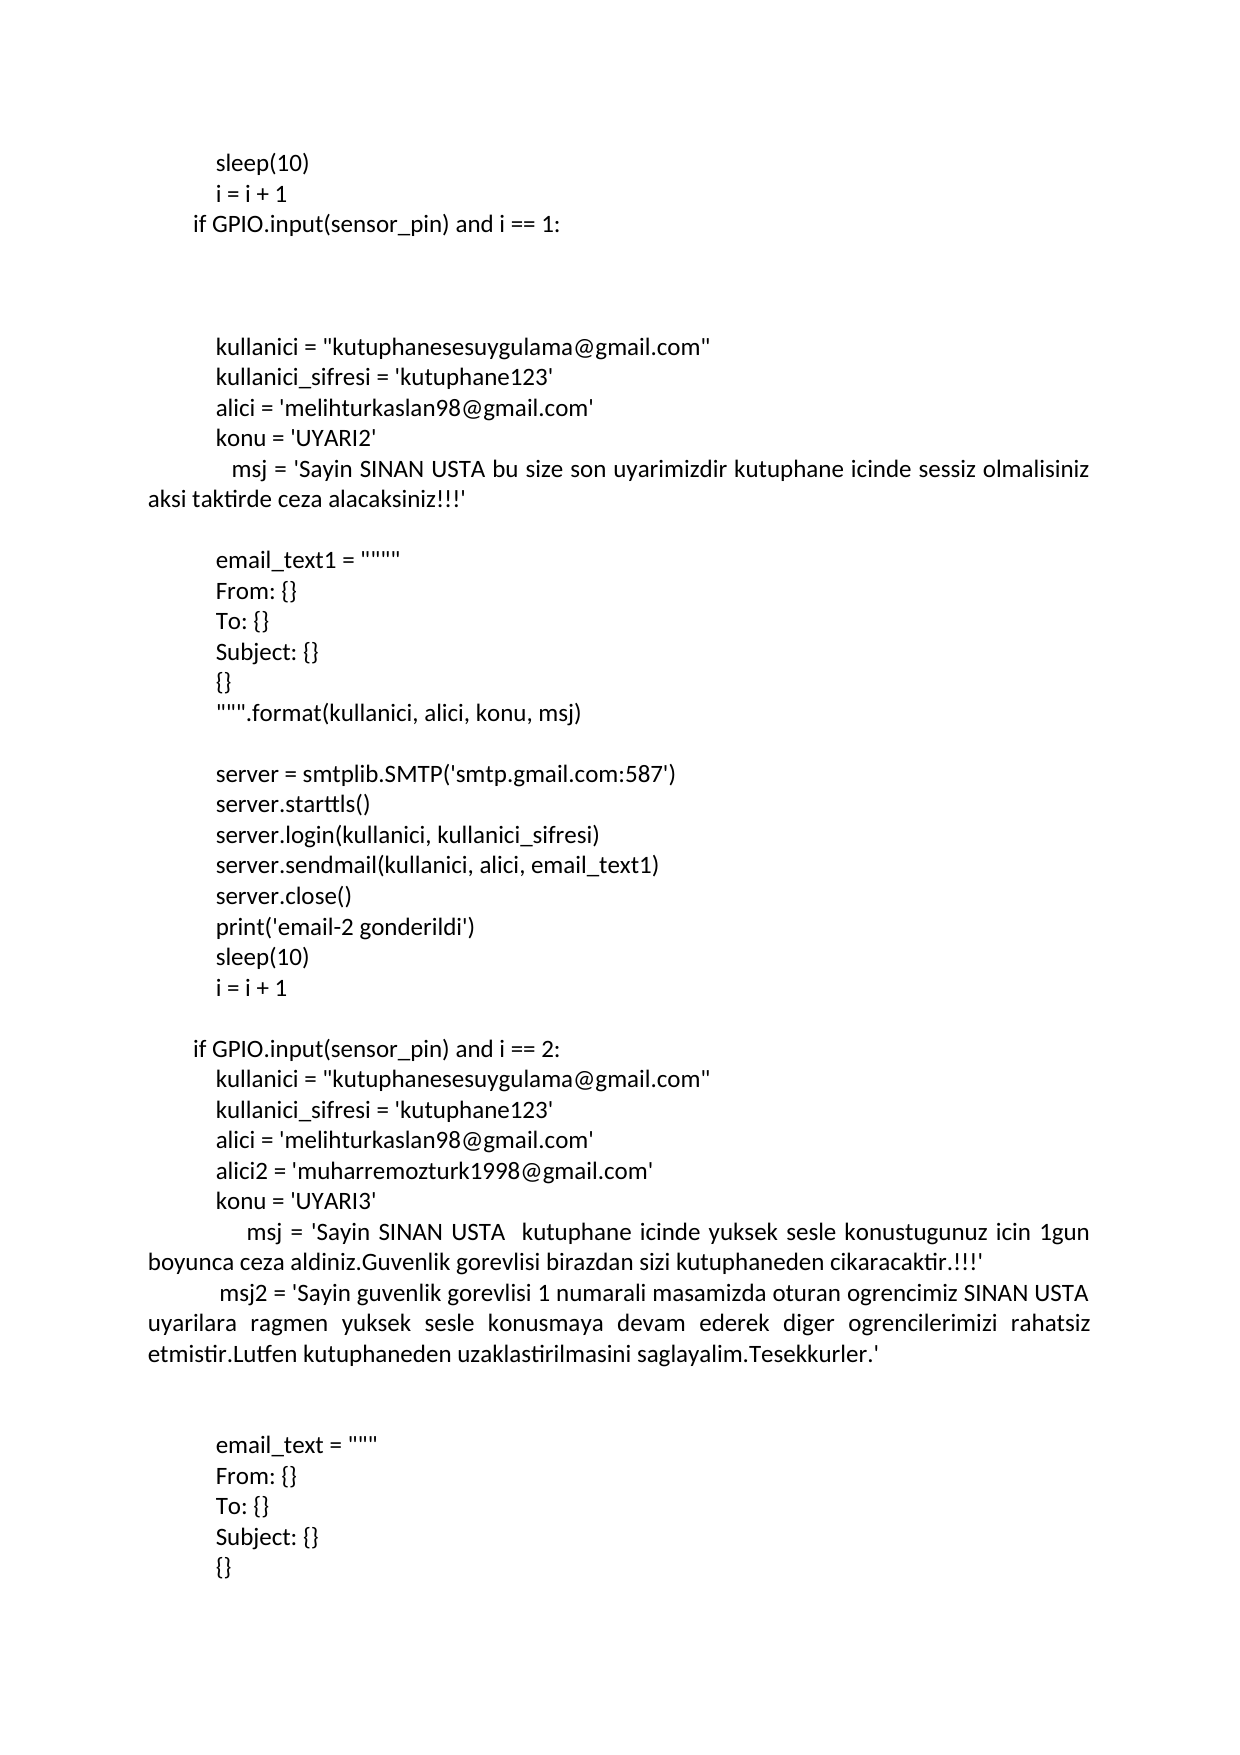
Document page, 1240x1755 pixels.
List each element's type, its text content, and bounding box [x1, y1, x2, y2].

text server.close() [148, 880, 1092, 911]
text msj = 'Sayin SINAN USTA kutuphane icinde yuksek sesle konustugunuz icin 1gun boyunca ceza aldiniz.Guvenlik gorevlisi birazdan sizi kutuphaneden cikaracaktir.!!!' [148, 1216, 1092, 1277]
text From: {} [148, 575, 1092, 605]
text msj2 = 'Sayin guvenlik gorevlisi 1 numarali masamizda oturan ogrencimiz SINAN USTA uyarilara ragmen yuksek sesle konusmaya devam ederek diger ogrencilerimizi rahatsiz etmistir.Lutfen kutuphaneden uzaklastirilmasini saglayalim.Tesekkurler.' [148, 1277, 1092, 1368]
text alici = 'melihturkaslan98@gmail.com' [148, 392, 1092, 422]
text i = i + 1 [148, 972, 1092, 1002]
text kullanici_sifresi = 'kutuphane123' [148, 1094, 1092, 1124]
text konu = 'UYARI2' [148, 422, 1092, 453]
text email_text1 = """" [148, 544, 1092, 575]
text sleep(10) [148, 148, 1092, 178]
text {} [148, 1552, 1092, 1582]
text server.sendmail(kullanici, alici, email_text1) [148, 849, 1092, 880]
text email_text = """ [148, 1429, 1092, 1460]
text server = smtplib.SMTP('smtp.gmail.com:587') [148, 758, 1092, 788]
text Subject: {} [148, 1521, 1092, 1552]
text i = i + 1 [148, 178, 1092, 209]
text To: {} [148, 1491, 1092, 1521]
text msj = 'Sayin SINAN USTA bu size son uyarimizdir kutuphane icinde sessiz olmalisiniz aksi taktirde ceza alacaksiniz!!!' [148, 453, 1092, 514]
text Subject: {} [148, 636, 1092, 666]
text From: {} [148, 1460, 1092, 1491]
text kullanici = "kutuphanesesuygulama@gmail.com" [148, 331, 1092, 361]
text server.login(kullanici, kullanici_sifresi) [148, 819, 1092, 849]
text if GPIO.input(sensor_pin) and i == 1: [148, 209, 1092, 239]
text sleep(10) [148, 941, 1092, 972]
text alici = 'melihturkaslan98@gmail.com' [148, 1124, 1092, 1155]
text kullanici_sifresi = 'kutuphane123' [148, 361, 1092, 392]
text kullanici = "kutuphanesesuygulama@gmail.com" [148, 1063, 1092, 1094]
text print('email-2 gonderildi') [148, 911, 1092, 941]
text """.format(kullanici, alici, konu, msj) [148, 697, 1092, 727]
text To: {} [148, 605, 1092, 636]
text if GPIO.input(sensor_pin) and i == 2: [148, 1033, 1092, 1063]
text konu = 'UYARI3' [148, 1185, 1092, 1216]
text {} [148, 666, 1092, 697]
text alici2 = 'muharremozturk1998@gmail.com' [148, 1155, 1092, 1185]
text server.starttls() [148, 788, 1092, 819]
